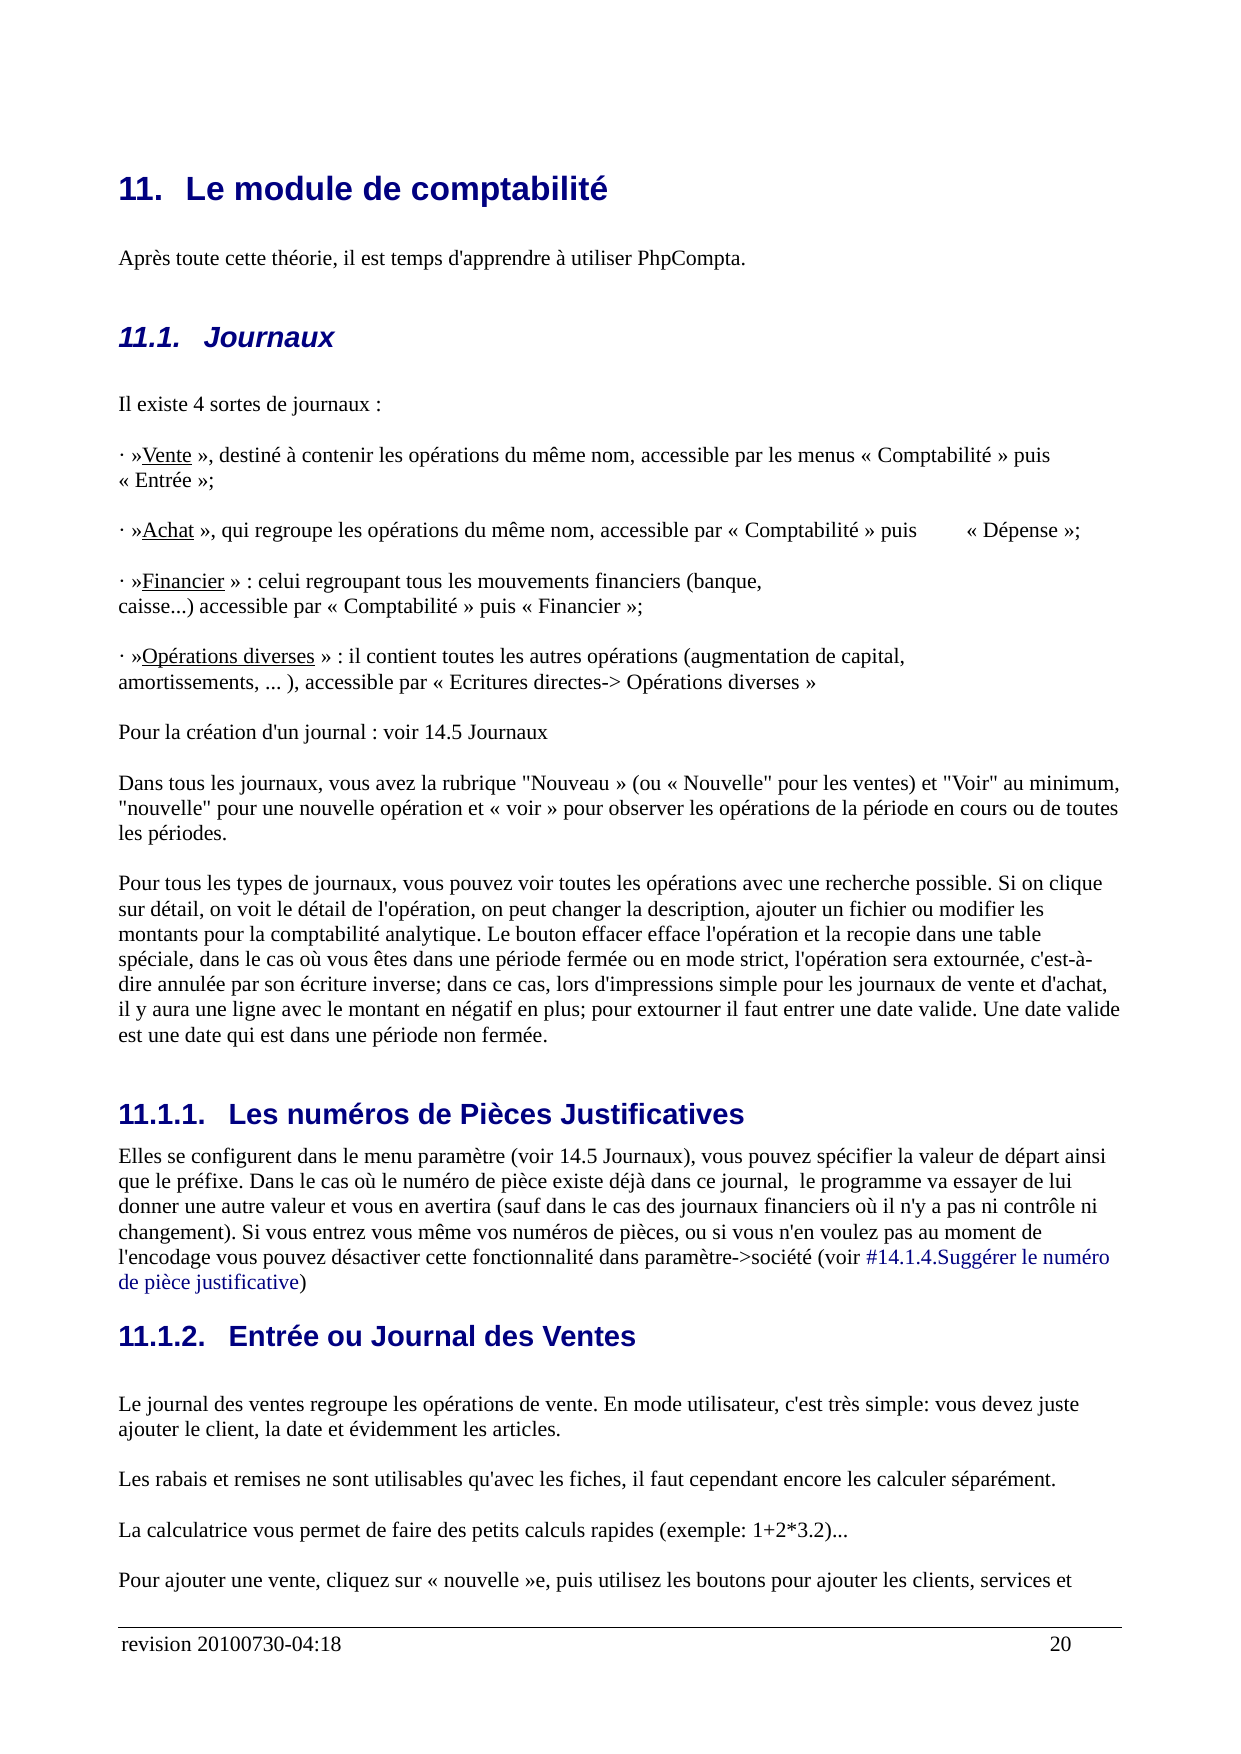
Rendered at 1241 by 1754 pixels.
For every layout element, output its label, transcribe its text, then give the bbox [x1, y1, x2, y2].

subtitle Entrée ou Journal des Ventes [118, 1319, 1122, 1353]
text Pour tous les types de journaux, vous pouvez voir toutes les opérations avec une recherche possible. Si on clique sur détail, on voit le détail de l'opération, on peut changer la description, ajouter un fichier ou modifier les montants pour la comptabilité analytique. Le bouton effacer efface l'opération et la recopie dans une table spéciale, dans le cas où vous êtes dans une période fermée ou en mode strict, l'opération sera extournée, c'est-à-dire annulée par son écriture inverse; dans ce cas, lors d'impressions simple pour les journaux de vente et d'achat, il y aura une ligne avec le montant en négatif en plus; pour extourner il faut entrer une date valide. Une date valide est une date qui est dans une période non fermée. [118, 870, 1122, 1047]
text Les rabais et remises ne sont utilisables qu'avec les fiches, il faut cependant encore les calculer séparément. [118, 1466, 1122, 1491]
text Après toute cette théorie, il est temps d'apprendre à utiliser PhpCompta. [118, 245, 1122, 270]
text La calculatrice vous permet de faire des petits calculs rapides (exemple: 1+2*3.2)... [118, 1517, 1122, 1542]
text Pour la création d'un journal : voir 14.5 Journaux [118, 719, 1122, 744]
subtitle Les numéros de Pièces Justificatives [118, 1097, 1122, 1131]
text Il existe 4 sortes de journaux : [118, 391, 1122, 417]
subtitle Journaux [118, 320, 1122, 354]
text Le journal des ventes regroupe les opérations de vente. En mode utilisateur, c'est très simple: vous devez juste ajouter le client, la date et évidemment les articles. [118, 1391, 1122, 1441]
text Elles se configurent dans le menu paramètre (voir 14.5 Journaux), vous pouvez spécifier la valeur de départ ainsi que le préfixe. Dans le cas où le numéro de pièce existe déjà dans ce journal, le programme va essayer de lui donner une autre valeur et vous en avertira (sauf dans le cas des journaux financiers où il n'y a pas ni contrôle ni changement). Si vous entrez vous même vos numéros de pièces, ou si vous n'en voulez pas au moment de l'encodage vous pouvez désactiver cette fonctionnalité dans paramètre->société (voir #14.1.4.Suggérer le numéro de pièce justificative) [118, 1143, 1122, 1294]
text · »Opérations diverses » : il contient toutes les autres opérations (augmentation de capital, amortissements, ... ), accessible par « Ecritures directes-> Opérations diverses » [118, 643, 1122, 694]
text caisse...) accessible par « Comptabilité » puis « Financier »; [118, 593, 1122, 618]
text · »Achat », qui regroupe les opérations du même nom, accessible par « Comptabilité » puis « Dépense »; [118, 517, 1122, 543]
text Pour ajouter une vente, cliquez sur « nouvelle »e, puis utilisez les boutons pour ajouter les clients, services et [118, 1567, 1122, 1592]
text · »Financier » : celui regroupant tous les mouvements financiers (banque, [118, 568, 1122, 593]
text · »Vente », destiné à contenir les opérations du même nom, accessible par les menus « Comptabilité » puis « Entrée »; [118, 442, 1122, 492]
subtitle Le module de comptabilité [118, 168, 1122, 207]
text Dans tous les journaux, vous avez la rubrique "Nouveau » (ou « Nouvelle" pour les ventes) et "Voir" au minimum, "nouvelle" pour une nouvelle opération et « voir » pour observer les opérations de la période en cours ou de toutes les périodes. [118, 769, 1122, 845]
